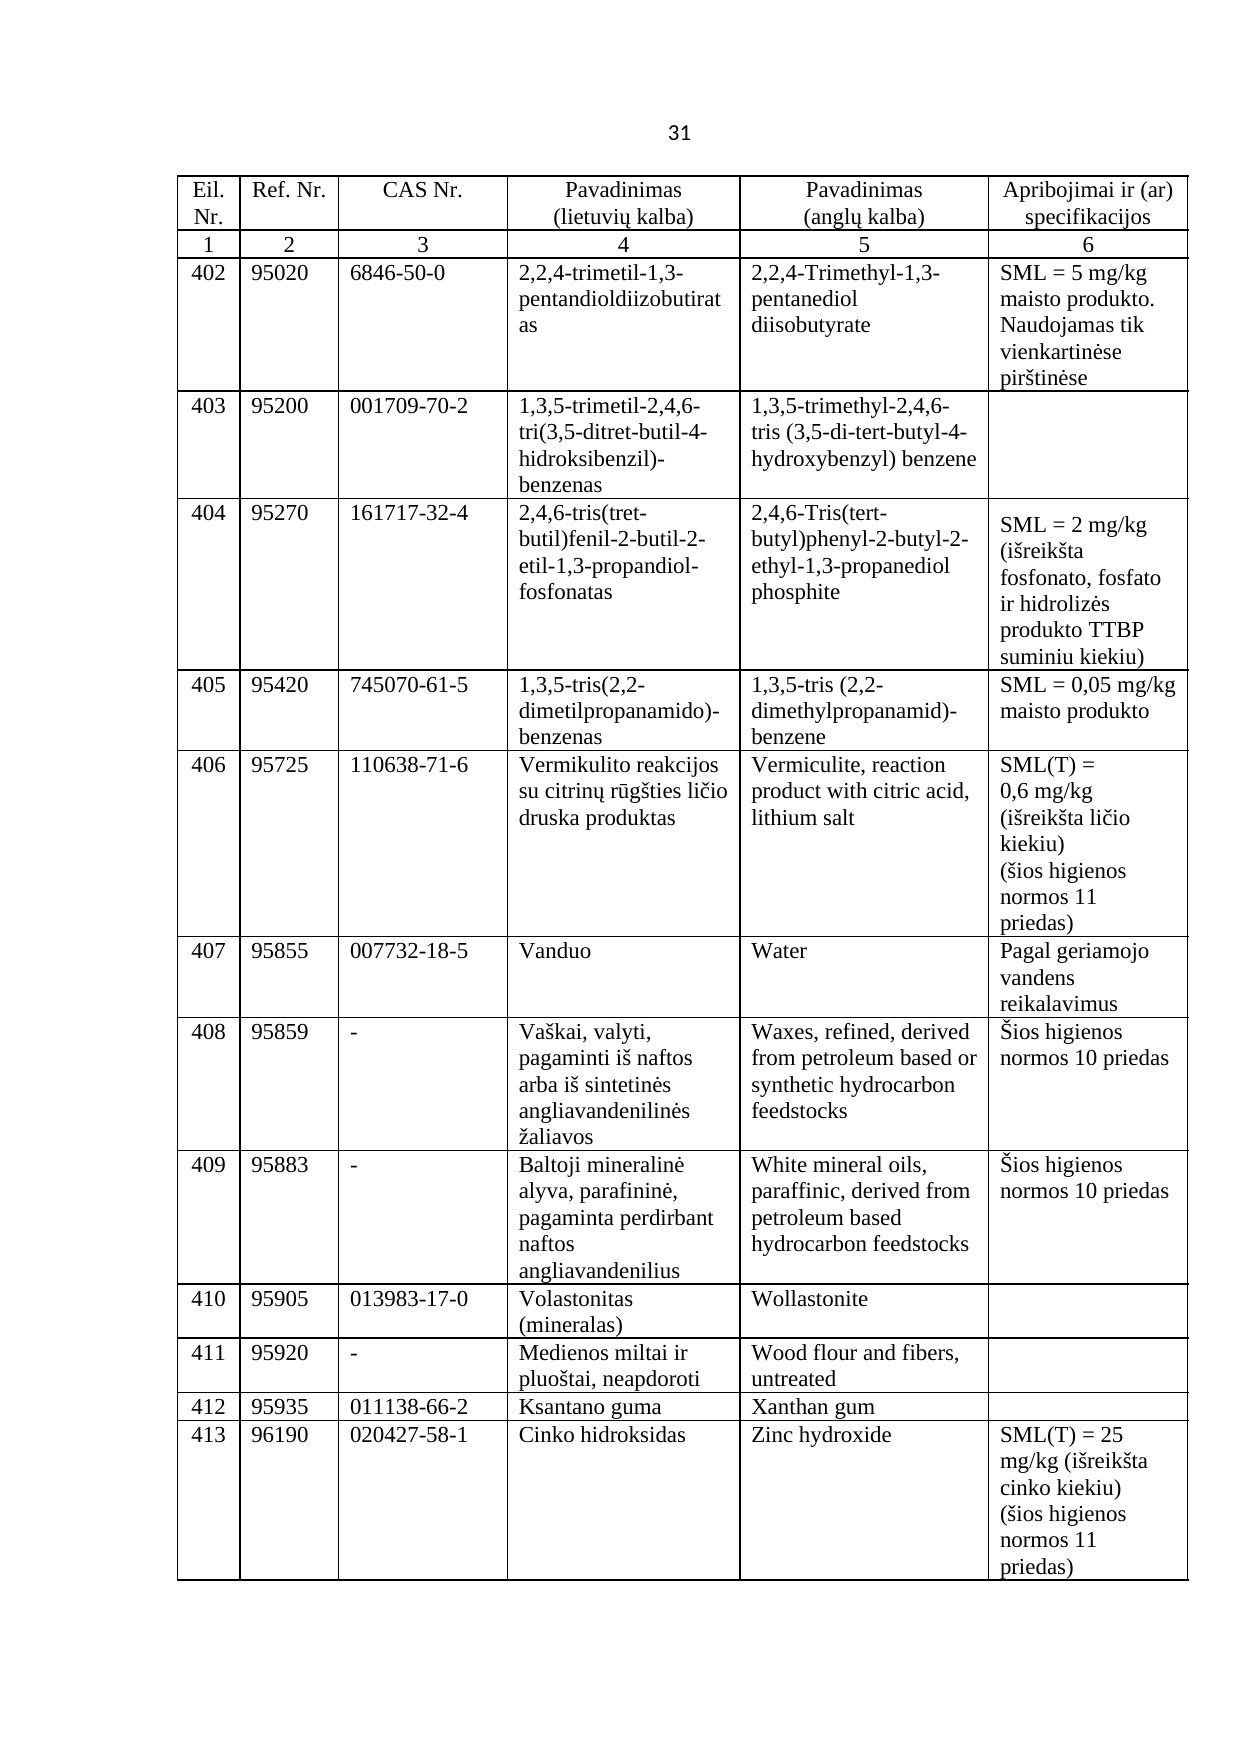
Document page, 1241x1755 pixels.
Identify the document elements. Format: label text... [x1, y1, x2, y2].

table_cell Wollastonite [741, 1285, 988, 1337]
table_cell Baltoji mineralinė alyva, parafininė, pagaminta perdirbant naftos angliavandenilius [508, 1151, 739, 1283]
table_cell [989, 1285, 1187, 1337]
table_cell 405 [178, 671, 239, 750]
table_cell [989, 1339, 1187, 1392]
table_cell Waxes, refined, derived from petroleum based or synthetic hydrocarbon feedstocks [741, 1018, 988, 1150]
table_cell 3 [339, 231, 507, 257]
table_cell 95859 [241, 1018, 338, 1150]
table_cell Xanthan gum [741, 1393, 988, 1419]
table_cell 411 [178, 1339, 239, 1392]
table_cell 409 [178, 1151, 239, 1283]
table_cell 745070-61-5 [339, 671, 507, 750]
table_cell 161717-32-4 [339, 499, 507, 669]
table_cell SML = 5 mg/kg maisto produkto. Naudojamas tik vienkartinėse pirštinėse [989, 259, 1187, 390]
table_cell 410 [178, 1285, 239, 1337]
table_cell 95020 [241, 259, 338, 390]
table_cell 001709-70-2 [339, 392, 507, 497]
table_cell 2,4,6-Tris(tert-butyl)phenyl-2-butyl-2-ethyl-1,3-propanediol phosphite [741, 499, 988, 669]
table_cell SML(T) = 0,6 mg/kg (išreikšta ličio kiekiu) (šios higienos normos 11 priedas) [989, 751, 1187, 936]
table_cell 1,3,5-trimetil-2,4,6-tri(3,5-ditret-butil-4-hidroksibenzil)-benzenas [508, 392, 739, 497]
table_cell Water [741, 937, 988, 1016]
table_cell 95855 [241, 937, 338, 1016]
table_cell 1 [178, 231, 239, 257]
table_cell 406 [178, 751, 239, 936]
table_cell SML(T) = 25 mg/kg (išreikšta cinko kiekiu) (šios higienos normos 11 priedas) [989, 1421, 1187, 1579]
table_cell 2,2,4-Trimethyl-1,3-pentanediol diisobutyrate [741, 259, 988, 390]
table_cell 2,4,6-tris(tret-butil)fenil-2-butil-2-etil-1,3-propandiol-fosfonatas [508, 499, 739, 669]
table_cell 1,3,5-trimethyl-2,4,6-tris (3,5-di-tert-butyl-4-hydroxybenzyl) benzene [741, 392, 988, 497]
table_header Pavadinimas (lietuvių kalba) [508, 177, 739, 229]
table_cell 407 [178, 937, 239, 1016]
table_cell 1,3,5-tris (2,2-dimethylpropanamid)- benzene [741, 671, 988, 750]
table_cell 020427-58-1 [339, 1421, 507, 1579]
table_cell 2,2,4-trimetil-1,3-pentandioldiizobutiratas [508, 259, 739, 390]
table_cell Vermiculite, reaction product with citric acid, lithium salt [741, 751, 988, 936]
table_cell 95883 [241, 1151, 338, 1283]
table_cell Pagal geriamojo vandens reikalavimus [989, 937, 1187, 1016]
table_cell 95200 [241, 392, 338, 497]
table_cell 4 [508, 231, 739, 257]
table_cell SML = 2 mg/kg (išreikšta fosfonato, fosfato ir hidrolizės produkto TTBP suminiu kiekiu) [989, 499, 1187, 669]
table_cell - [339, 1018, 507, 1150]
table_cell Wood flour and fibers, untreated [741, 1339, 988, 1392]
table_cell - [339, 1151, 507, 1283]
table_header Apribojimai ir (ar) specifikacijos [989, 177, 1187, 229]
table_cell 95935 [241, 1393, 338, 1419]
table_cell 013983-17-0 [339, 1285, 507, 1337]
table_cell Ksantano guma [508, 1393, 739, 1419]
table_cell 413 [178, 1421, 239, 1579]
table_cell 404 [178, 499, 239, 669]
table_header Ref. Nr. [241, 177, 338, 229]
table_cell 007732-18-5 [339, 937, 507, 1016]
table_cell Volastonitas (mineralas) [508, 1285, 739, 1337]
table_cell 011138-66-2 [339, 1393, 507, 1419]
table_cell 95920 [241, 1339, 338, 1392]
table_cell 95270 [241, 499, 338, 669]
table_cell 95905 [241, 1285, 338, 1337]
table_cell 403 [178, 392, 239, 497]
table_cell 96190 [241, 1421, 338, 1579]
table_cell 6 [989, 231, 1187, 257]
table_cell Šios higienos normos 10 priedas [989, 1018, 1187, 1150]
table_cell Vaškai, valyti, pagaminti iš naftos arba iš sintetinės angliavandenilinės žaliavos [508, 1018, 739, 1150]
table_cell Šios higienos normos 10 priedas [989, 1151, 1187, 1283]
table_cell 1,3,5-tris(2,2-dimetilpropanamido)- benzenas [508, 671, 739, 750]
table_cell - [339, 1339, 507, 1392]
table_cell Zinc hydroxide [741, 1421, 988, 1579]
table_cell 110638-71-6 [339, 751, 507, 936]
table_cell Vanduo [508, 937, 739, 1016]
table_cell 2 [241, 231, 338, 257]
table_cell Cinko hidroksidas [508, 1421, 739, 1579]
table_cell 402 [178, 259, 239, 390]
table_cell SML = 0,05 mg/kg maisto produkto [989, 671, 1187, 750]
table_cell Medienos miltai ir pluoštai, neapdoroti [508, 1339, 739, 1392]
table_header Eil. Nr. [178, 177, 239, 229]
table_cell [989, 392, 1187, 497]
table_cell [989, 1393, 1187, 1419]
table_header Pavadinimas (anglų kalba) [741, 177, 988, 229]
table_cell White mineral oils, paraffinic, derived from petroleum based hydrocarbon feedstocks [741, 1151, 988, 1283]
table_cell 5 [741, 231, 988, 257]
table_cell Vermikulito reakcijos su citrinų rūgšties ličio druska produktas [508, 751, 739, 936]
table_cell 408 [178, 1018, 239, 1150]
table_cell 6846-50-0 [339, 259, 507, 390]
table_cell 95420 [241, 671, 338, 750]
table_header CAS Nr. [339, 177, 507, 229]
table_cell 412 [178, 1393, 239, 1419]
table_cell 95725 [241, 751, 338, 936]
